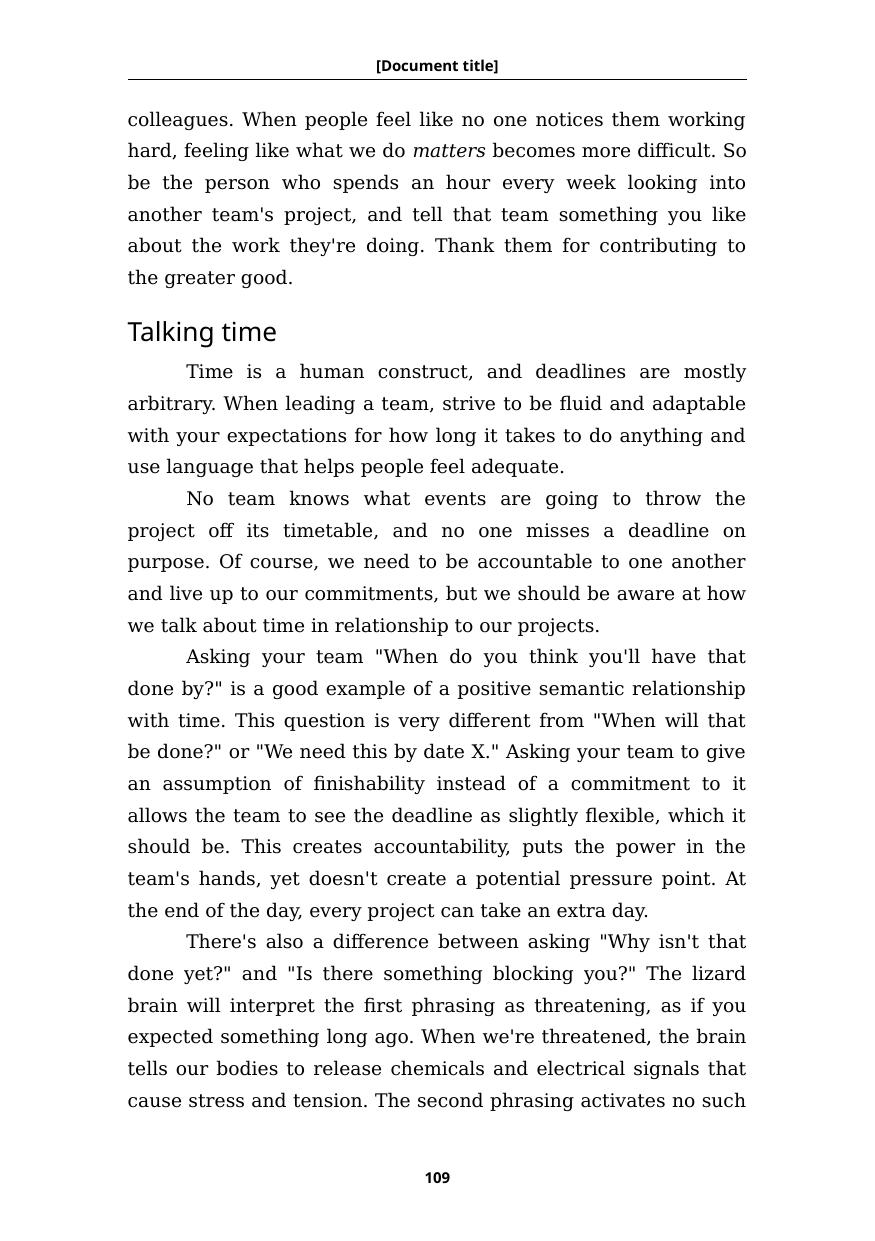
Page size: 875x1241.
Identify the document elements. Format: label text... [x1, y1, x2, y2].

text No team knows what events are going to throw the project off its timetable, and no one misses a deadline on purpose. Of course, we need to be accountable to one another and live up to our commitments, but we should be aware at how we talk about time in relationship to our projects. [127, 488, 747, 637]
text There's also a difference between asking "Why isn't that done yet?" and "Is there something blocking you?" The lizard brain will interpret the first phrasing as threatening, as if you expected something long ago. When we're threatened, the brain tells our bodies to release chemicals and electrical signals that cause stress and tension. The second phrasing activates no such [127, 932, 747, 1112]
text Asking your team "When do you think you'll have that done by?" is a good example of a positive semantic relationship with time. This question is very different from "When will that be done?" or "We need this by date X." Asking your team to give an assumption of finishability instead of a commitment to it allows the team to see the deadline as slightly flexible, which it should be. This creates accountability, puts the power in the team's hands, yet doesn't create a potential pressure point. At the end of the day, every project can take an extra day. [127, 647, 747, 922]
text Time is a human construct, and deadlines are mostly arbitrary. When leading a team, strive to be fluid and adaptable with your expectations for how long it takes to do anything and use language that helps people feel adequate. [127, 362, 747, 478]
subtitle Talking time [127, 313, 747, 349]
text colleagues. When people feel like no one notices them working hard, feeling like what we do matters becomes more difficult. So be the person who spends an hour every week looking into another team's project, and tell that team something you like about the work they're doing. Thank them for contributing to the greater good. [127, 109, 747, 289]
